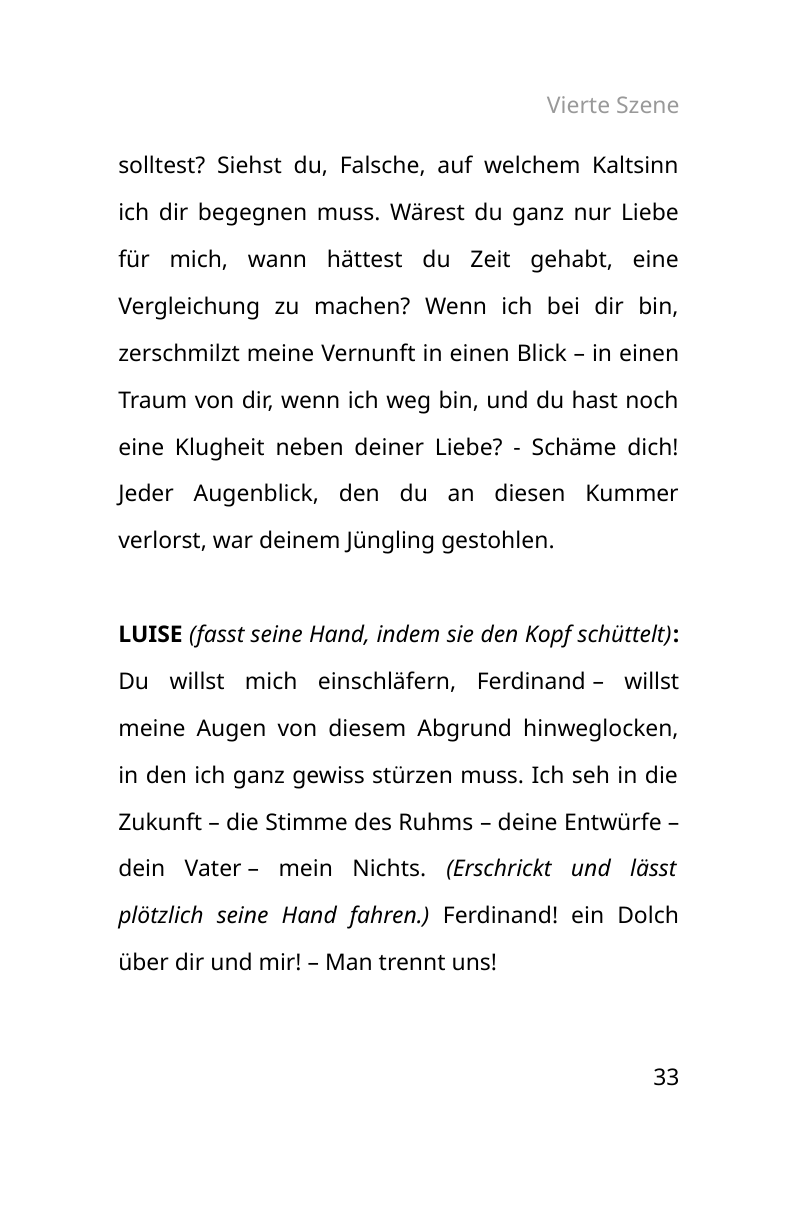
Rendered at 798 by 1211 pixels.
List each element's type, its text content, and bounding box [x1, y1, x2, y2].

text solltest? Siehst du, Falsche, auf welchem Kaltsinn ich dir begegnen muss. Wärest du ganz nur Liebe für mich, wann hättest du Zeit gehabt, eine Vergleichung zu machen? Wenn ich bei dir bin, zerschmilzt meine Vernunft in einen Blick – in einen Traum von dir, wenn ich weg bin, und du hast noch eine Klugheit neben deiner Liebe? - Schäme dich! Jeder Augenblick, den du an diesen Kummer verlorst, war deinem Jüngling gestohlen. [118, 149, 679, 556]
text LUISE (fasst seine Hand, indem sie den Kopf schüttelt): Du willst mich einschläfern, Ferdinand – willst meine Augen von diesem Abgrund hinweglocken, in den ich ganz gewiss stürzen muss. Ich seh in die Zukunft – die Stimme des Ruhms – deine Entwürfe – dein Vater – mein Nichts. (Erschrickt und lässt plötzlich seine Hand fahren.) Ferdinand! ein Dolch über dir und mir! – Man trennt uns! [118, 583, 679, 977]
